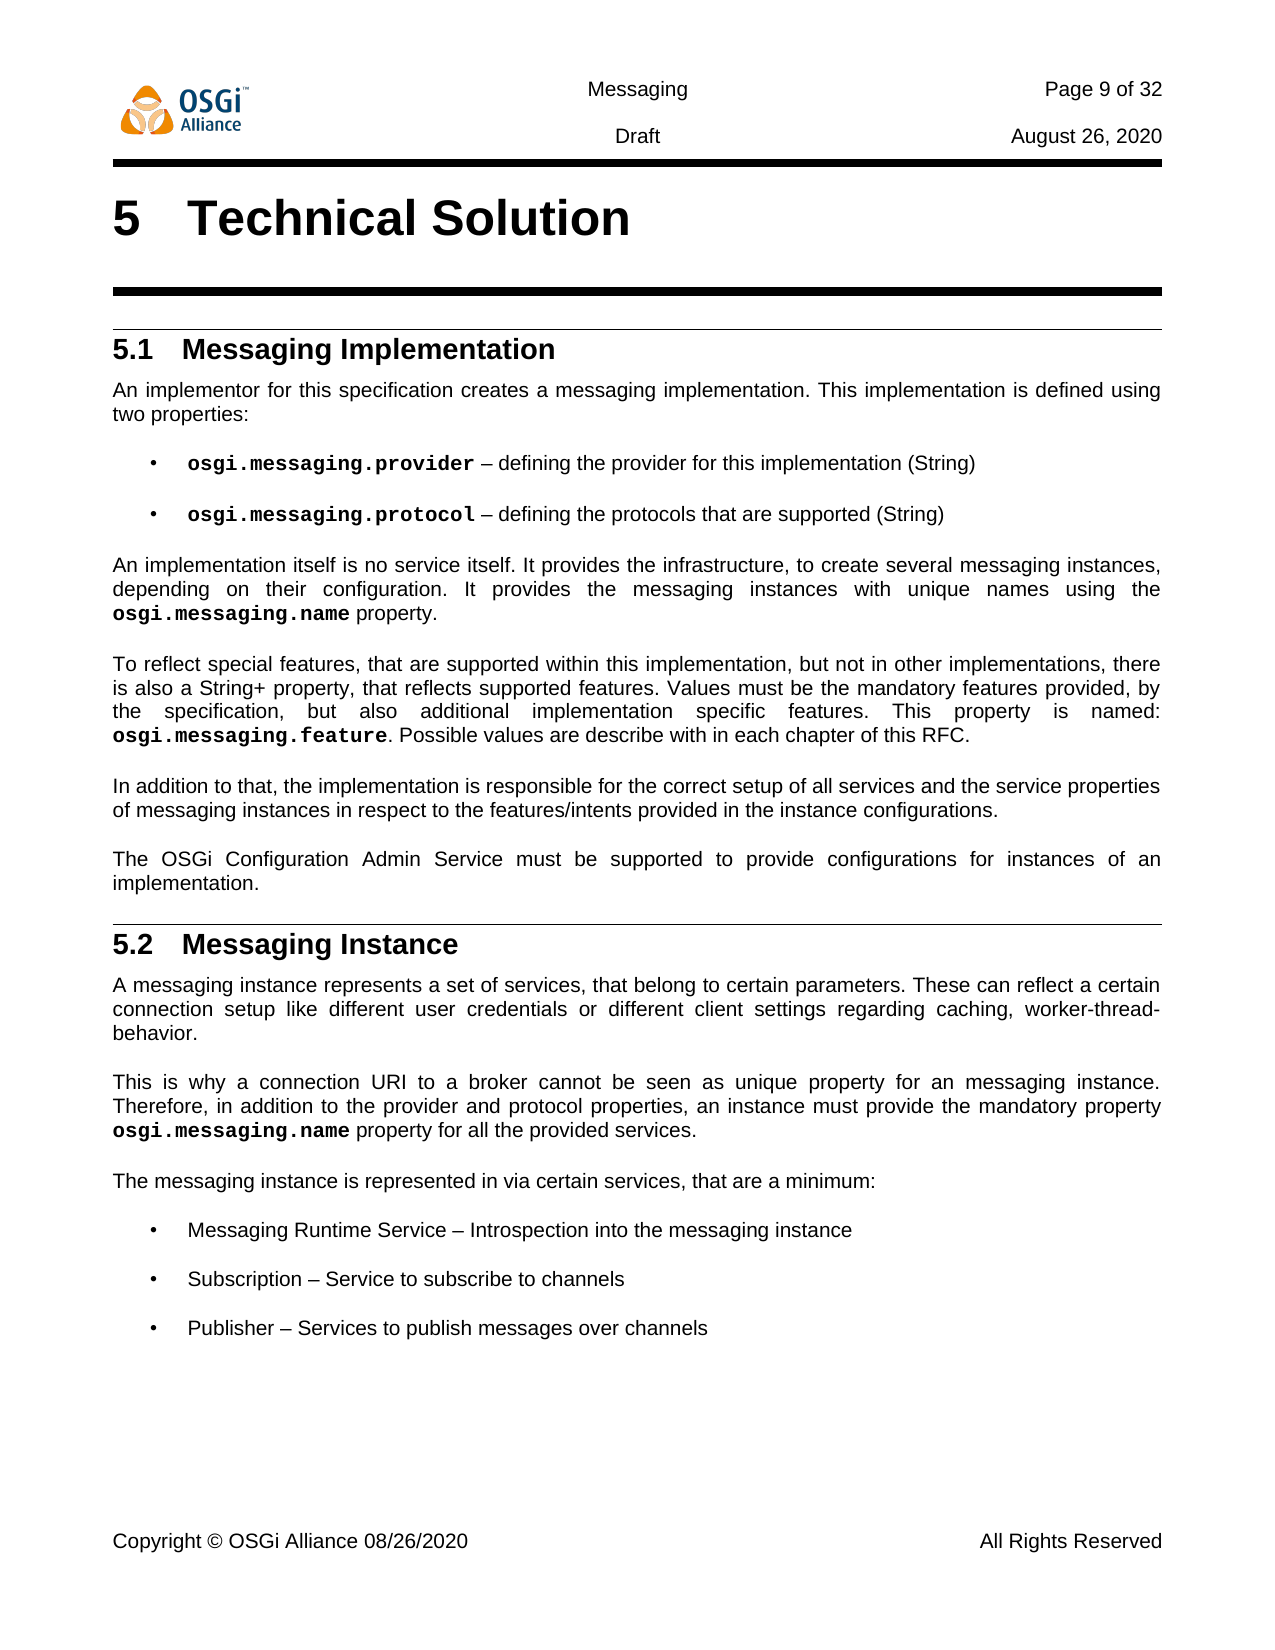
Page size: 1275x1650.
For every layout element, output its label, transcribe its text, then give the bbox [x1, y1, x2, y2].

text An implementation itself is no service itself. It provides the infrastructure, to create several messaging instances, depending on their configuration. It provides the messaging instances with unique names using the osgi.messaging.name property. [112, 553, 1162, 626]
subtitle Messaging Instance [112, 925, 1162, 961]
list Messaging Runtime Service – Introspection into the messaging instance [150, 1218, 1162, 1242]
list osgi.messaging.protocol – defining the protocols that are supported (String) [150, 502, 1162, 528]
list Publisher – Services to publish messages over channels [150, 1316, 1162, 1340]
text A messaging instance represents a set of services, that belong to certain parameters. These can reflect a certain connection setup like different user credentials or different client settings regarding caching, worker-thread-behavior. [112, 973, 1162, 1045]
text In addition to that, the implementation is responsible for the correct setup of all services and the service properties of messaging instances in respect to the features/intents provided in the instance configurations. [112, 774, 1162, 822]
text The messaging instance is represented in via certain services, that are a minimum: [112, 1169, 1162, 1193]
subtitle Messaging Implementation [112, 330, 1162, 366]
text The OSGi Configuration Admin Service must be supported to provide configurations for instances of an implementation. [112, 847, 1162, 895]
picture [113, 78, 257, 142]
list Subscription – Service to subscribe to channels [150, 1267, 1162, 1291]
subtitle Technical Solution [112, 160, 1162, 296]
list osgi.messaging.provider – defining the provider for this implementation (String) [150, 451, 1162, 477]
text An implementor for this specification creates a messaging implementation. This implementation is defined using two properties: [112, 378, 1162, 426]
text This is why a connection URI to a broker cannot be seen as unique property for an messaging instance. Therefore, in addition to the provider and protocol properties, an instance must provide the mandatory property osgi.messaging.name property for all the provided services. [112, 1070, 1162, 1144]
text To reflect special features, that are supported within this implementation, but not in other implementations, there is also a String+ property, that reflects supported features. Values must be the mandatory features provided, by the specification, but also additional implementation specific features. This property is named: osgi.messaging.feature. Possible values are describe with in each chapter of this RFC. [112, 651, 1162, 749]
